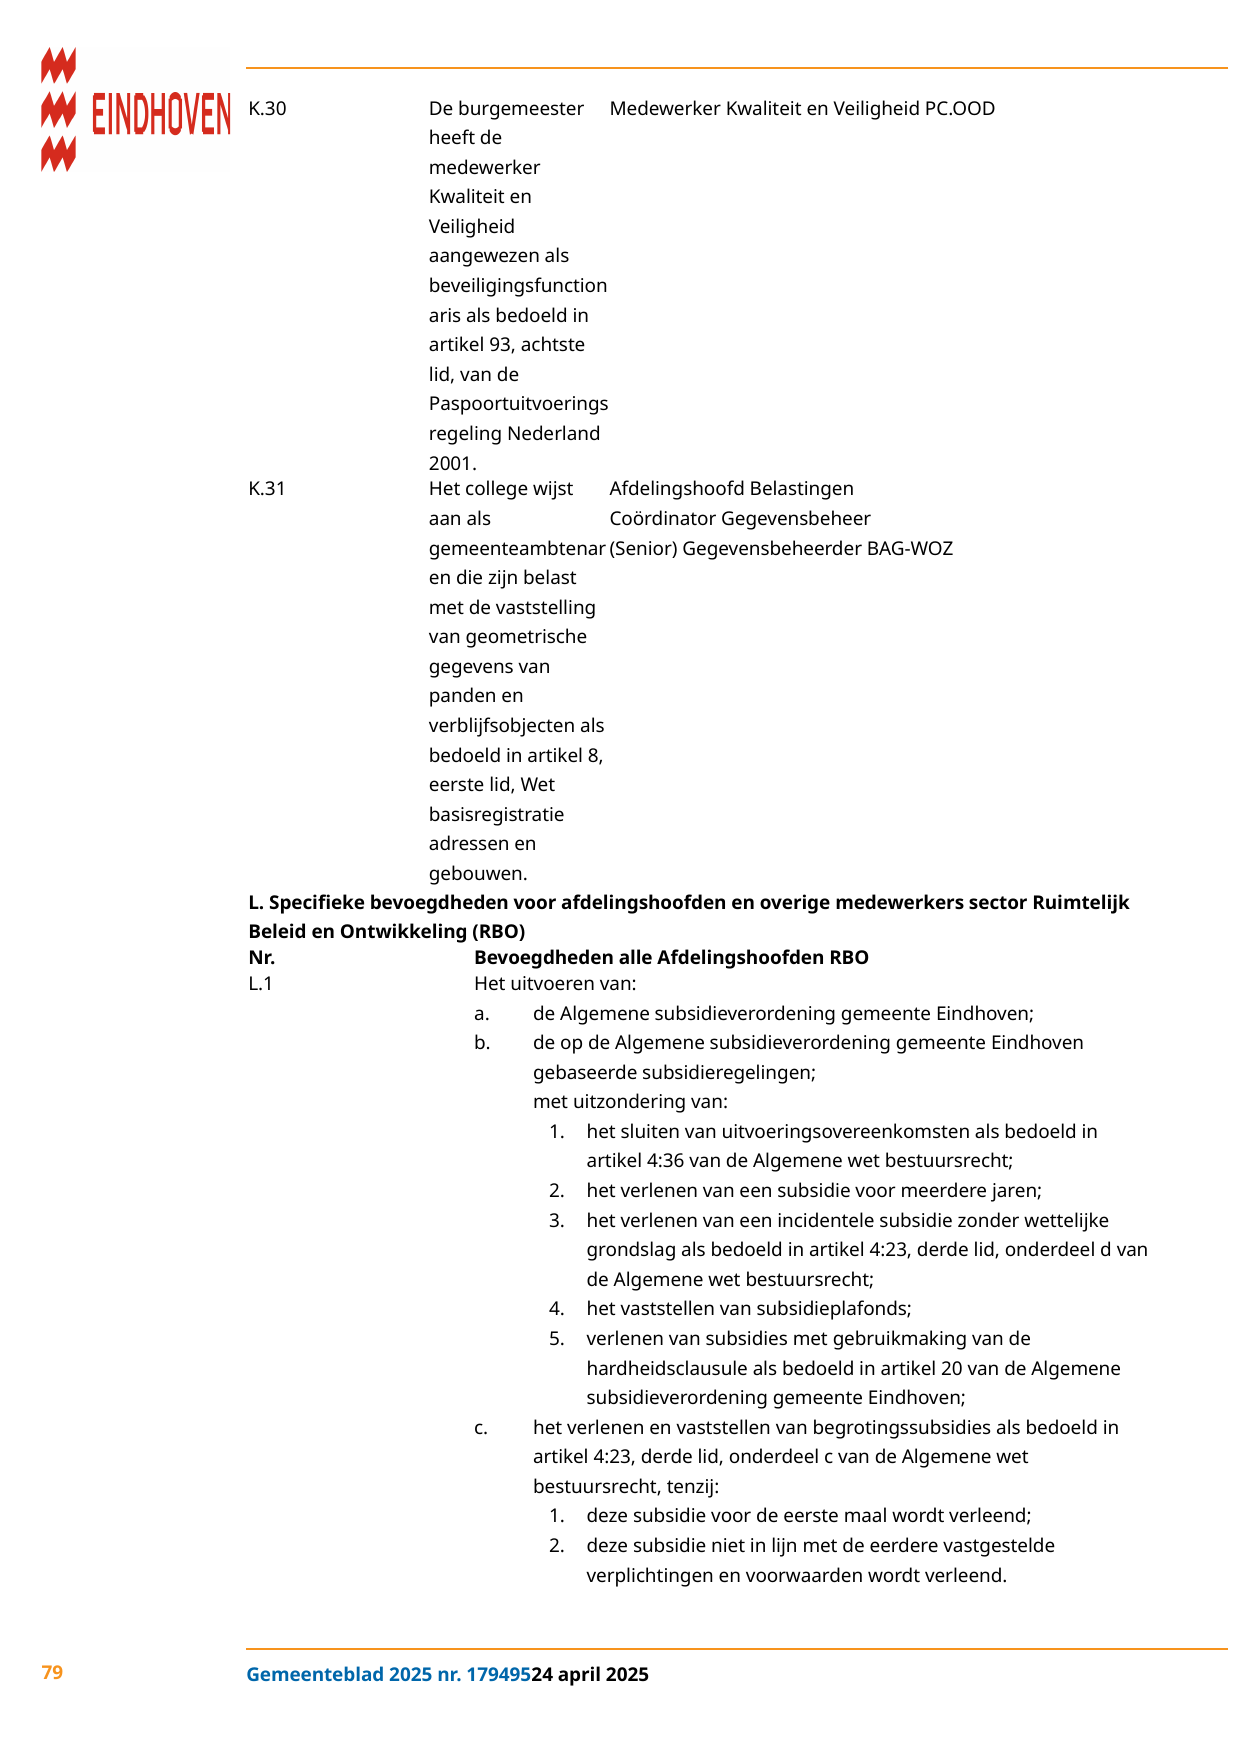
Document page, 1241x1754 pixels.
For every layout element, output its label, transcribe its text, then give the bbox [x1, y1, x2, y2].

table_cell K.30 [248, 95, 429, 476]
picture [41, 47, 231, 172]
table_cell Het uitvoeren van: de Algemene subsidieverordening gemeente Eindhoven; de op de Algemene subsidieverordening gemeente Eindhoven gebaseerde subsidieregelingen; met uitzondering van: het sluiten van uitvoeringsovereenkomsten als bedoeld in artikel 4:36 van de Algemene wet bestuursrecht; het verlenen van een subsidie voor meerdere jaren; het verlenen van een incidentele subsidie zonder wettelijke grondslag als bedoeld in artikel 4:23, derde lid, onderdeel d van de Algemene wet bestuursrecht; het vaststellen van subsidieplafonds; verlenen van subsidies met gebruikmaking van de hardheidsclausule als bedoeld in artikel 20 van de Algemene subsidieverordening gemeente Eindhoven; het verlenen en vaststellen van begrotingssubsidies als bedoeld in artikel 4:23, derde lid, onderdeel c van de Algemene wet bestuursrecht, tenzij: deze subsidie voor de eerste maal wordt verleend; deze subsidie niet in lijn met de eerdere vastgestelde verplichtingen en voorwaarden wordt verleend. [474, 970, 1152, 1588]
table_cell Bevoegdheden alle Afdelingshoofden RBO [474, 945, 1152, 970]
table_cell Medewerker Kwaliteit en Veiligheid PC.OOD [609, 95, 1152, 476]
table_cell Nr. [248, 945, 474, 970]
table_cell Afdelingshoofd Belastingen Coördinator Gegevensbeheer (Senior) Gegevensbeheerder BAG-WOZ [609, 476, 1152, 886]
table_cell De burgemeester heeft de medewerker Kwaliteit en Veiligheid aangewezen als beveiligingsfunctionaris als bedoeld in artikel 93, achtste lid, van de Paspoortuitvoeringsregeling Nederland 2001. [429, 95, 609, 476]
table_cell K.31 [248, 476, 429, 886]
table_header L. Specifieke bevoegdheden voor afdelingshoofden en overige medewerkers sector Ruimtelijk Beleid en Ontwikkeling (RBO) [248, 889, 1152, 944]
table_cell Het college wijst aan als gemeenteambtenaren die zijn belast met de vaststelling van geometrische gegevens van panden en verblijfsobjecten als bedoeld in artikel 8, eerste lid, Wet basisregistratie adressen en gebouwen. [429, 476, 609, 886]
table_cell L.1 [248, 970, 474, 1588]
